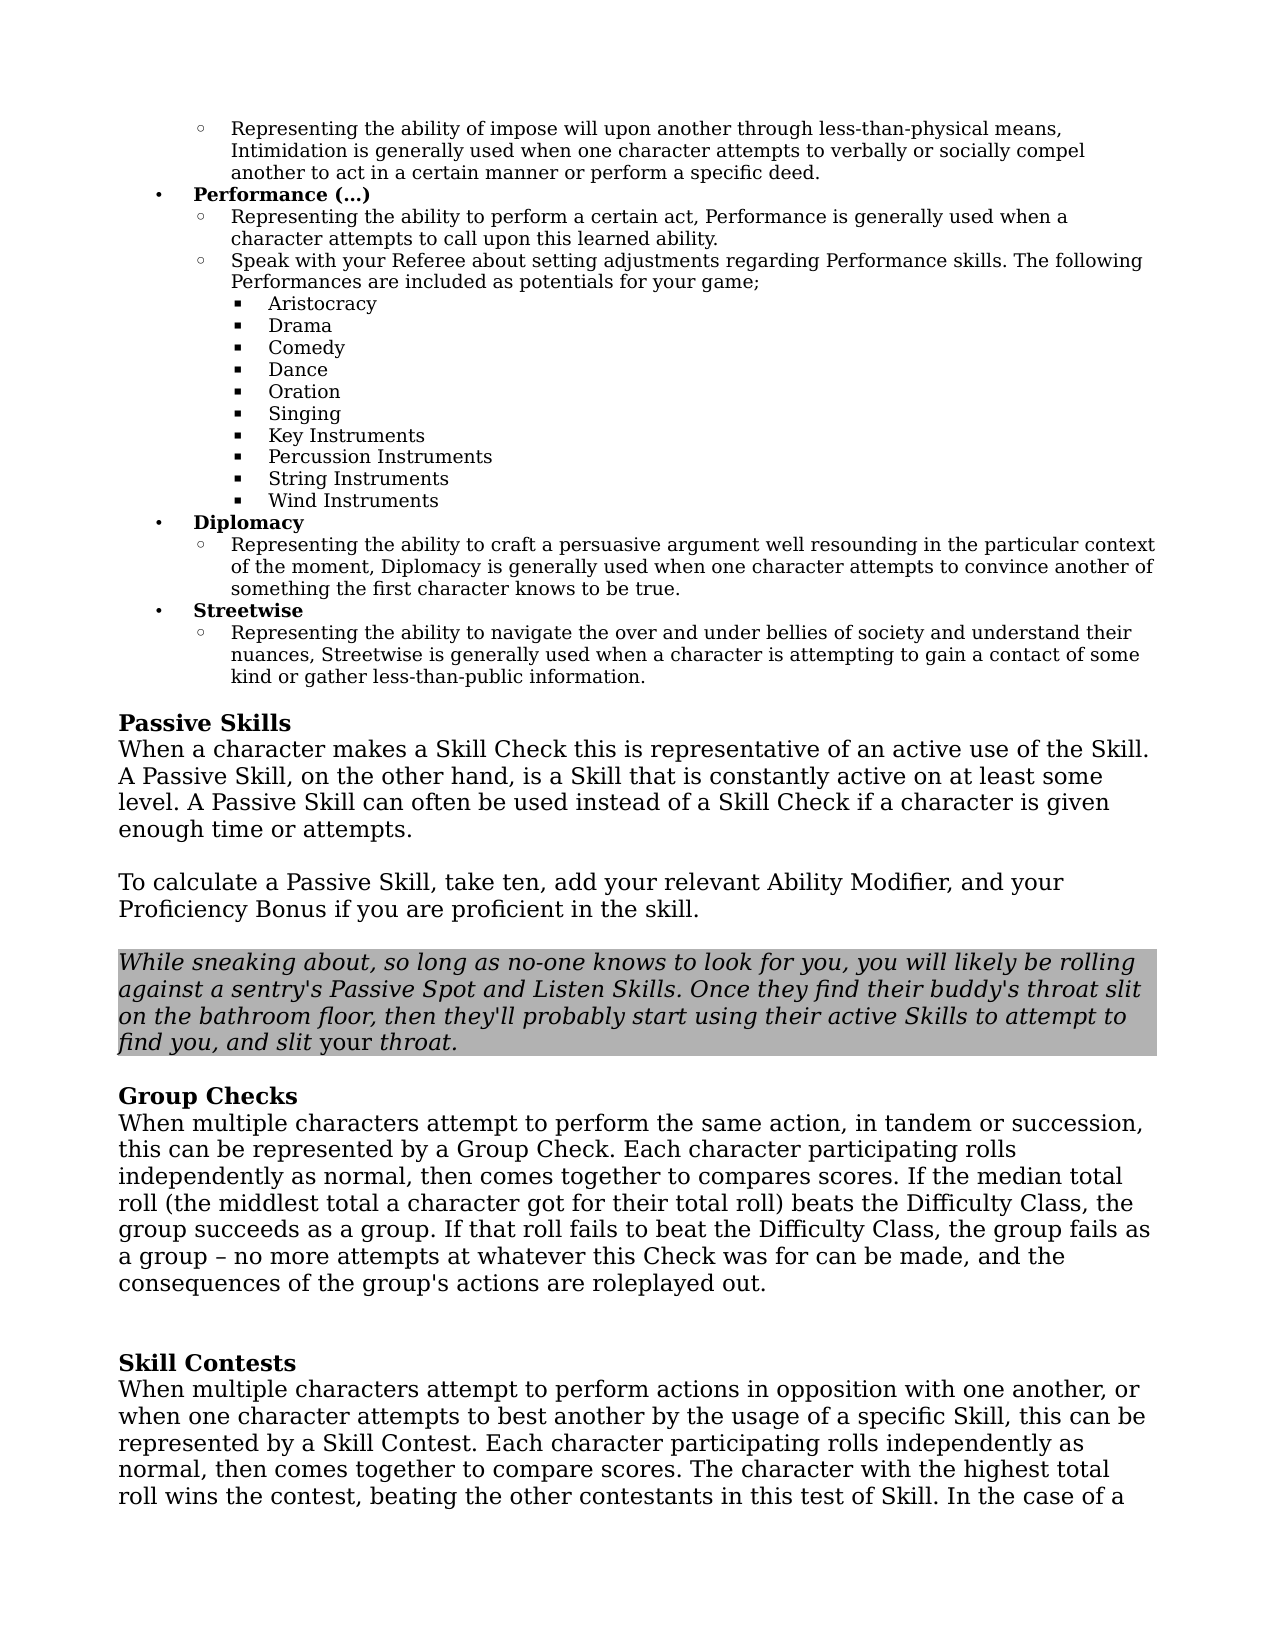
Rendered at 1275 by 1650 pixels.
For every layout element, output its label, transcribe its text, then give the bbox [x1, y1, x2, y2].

text When multiple characters attempt to perform the same action, in tandem or succession, this can be represented by a Group Check. Each character participating rolls independently as normal, then comes together to compares scores. If the median total roll (the middlest total a character got for their total roll) beats the Difficulty Class, the group succeeds as a group. If that roll fails to beat the Difficulty Class, the group fails as a group – no more attempts at whatever this Check was for can be made, and the consequences of the group's actions are roleplayed out. [118, 1110, 1157, 1296]
text Group Checks [118, 1083, 1157, 1110]
list Comedy [231, 337, 1157, 359]
list Performance (…) [156, 184, 1157, 206]
list Streetwise [156, 600, 1157, 622]
list Singing [231, 403, 1157, 424]
list Oration [231, 381, 1157, 403]
list Representing the ability to perform a certain act, Performance is generally used when a character attempts to call upon this learned ability. [193, 206, 1157, 249]
text When multiple characters attempt to perform actions in opposition with one another, or when one character attempts to best another by the usage of a specific Skill, this can be represented by a Skill Contest. Each character participating rolls independently as normal, then comes together to compare scores. The character with the highest total roll wins the contest, beating the other contestants in this test of Skill. In the case of a [118, 1377, 1157, 1510]
text To calculate a Passive Skill, take ten, add your relevant Ability Modifier, and your Proficiency Bonus if you are proficient in the skill. [118, 869, 1157, 923]
text While sneaking about, so long as no-one knows to look for you, you will likely be rolling against a sentry's Passive Spot and Listen Skills. Once they find their buddy's throat slit on the bathroom floor, then they'll probably start using their active Skills to attempt to find you, and slit your throat. [118, 949, 1157, 1056]
list Aristocracy [231, 293, 1157, 315]
list Representing the ability to craft a persuasive argument well resounding in the particular context of the moment, Diplomacy is generally used when one character attempts to convince another of something the first character knows to be true. [193, 534, 1157, 600]
list Wind Instruments [231, 490, 1157, 512]
list String Instruments [231, 468, 1157, 490]
list Diplomacy [156, 512, 1157, 534]
text Skill Contests [118, 1350, 1157, 1377]
list Key Instruments [231, 424, 1157, 446]
list Drama [231, 315, 1157, 337]
list Representing the ability of impose will upon another through less-than-physical means, Intimidation is generally used when one character attempts to verbally or socially compel another to act in a certain manner or perform a specific deed. [193, 118, 1157, 184]
text Passive Skills [118, 709, 1157, 736]
list Dance [231, 359, 1157, 381]
list Speak with your Referee about setting adjustments regarding Performance skills. The following Performances are included as potentials for your game; [193, 249, 1157, 293]
text When a character makes a Skill Check this is representative of an active use of the Skill. A Passive Skill, on the other hand, is a Skill that is constantly active on at least some level. A Passive Skill can often be used instead of a Skill Check if a character is given enough time or attempts. [118, 736, 1157, 843]
list Percussion Instruments [231, 446, 1157, 468]
list Representing the ability to navigate the over and under bellies of society and understand their nuances, Streetwise is generally used when a character is attempting to gain a contact of some kind or gather less-than-public information. [193, 622, 1157, 687]
